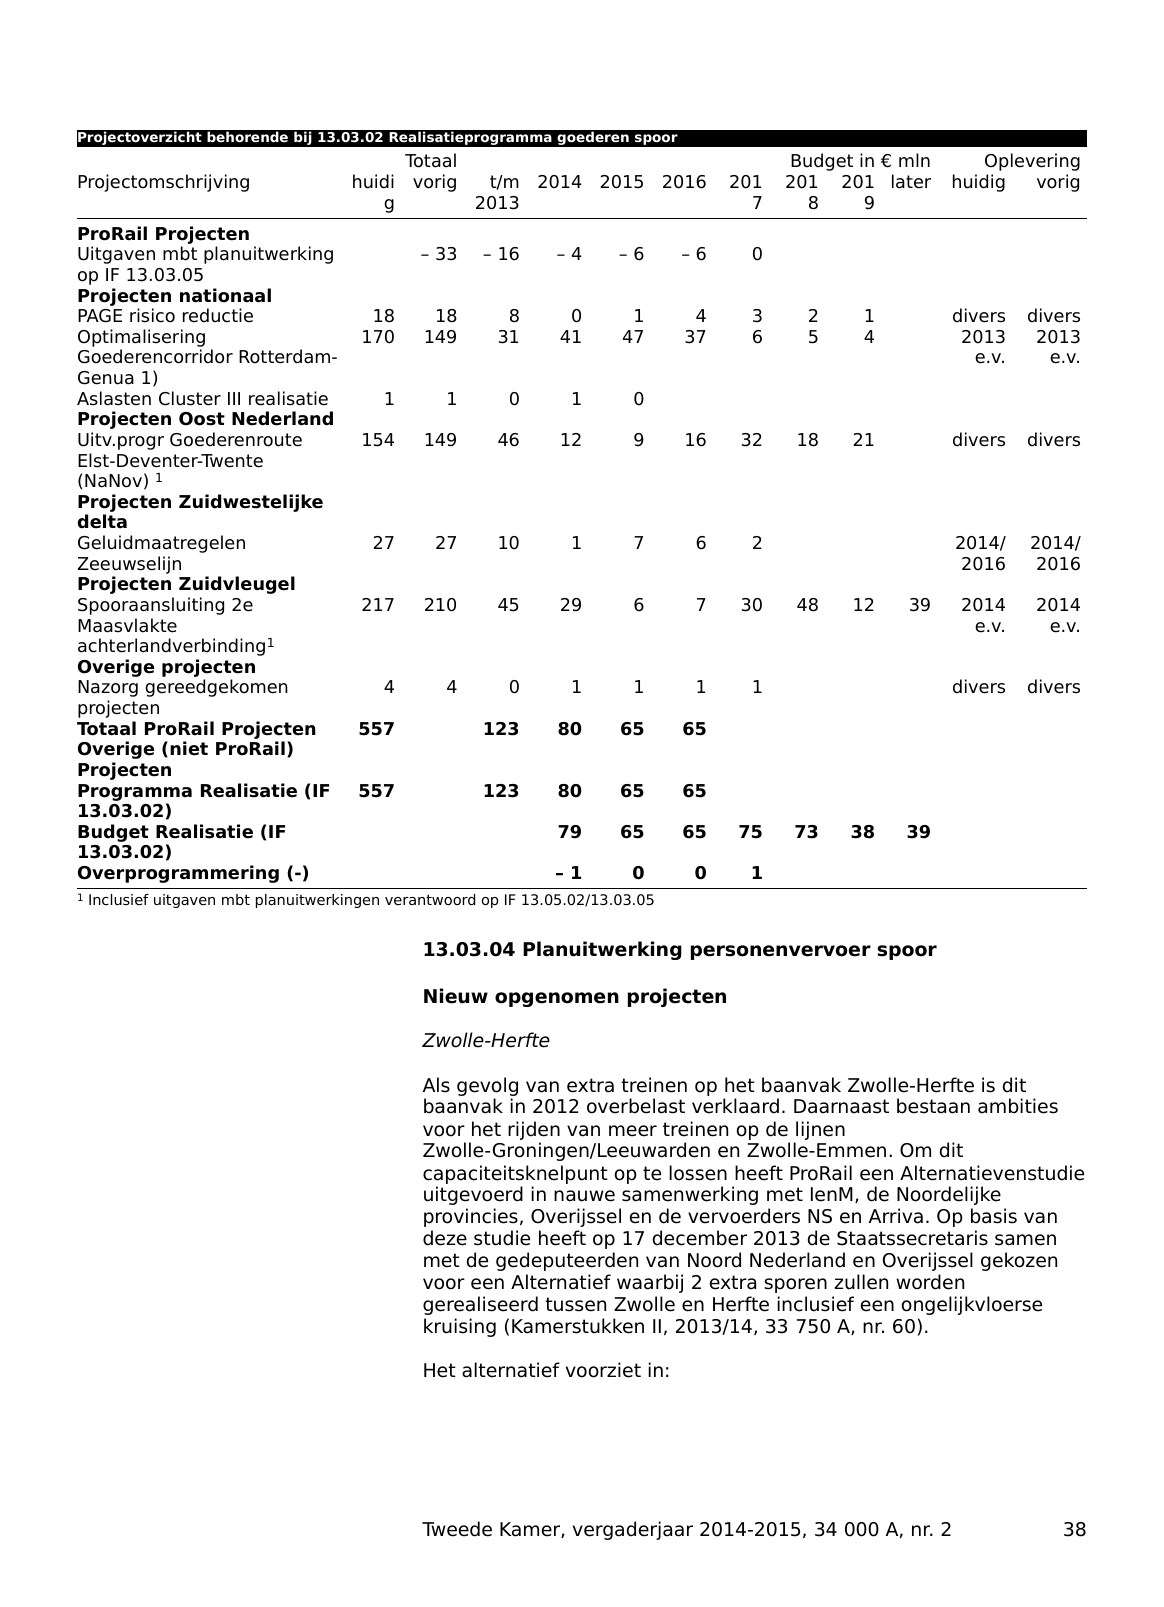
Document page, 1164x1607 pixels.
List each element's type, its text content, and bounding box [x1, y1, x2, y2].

table_cell [881, 306, 937, 327]
table_cell PAGE risico reductie [77, 306, 338, 327]
table_cell [339, 409, 401, 430]
table_cell 2013 e.v. [1012, 327, 1087, 389]
table_cell 12 [526, 430, 588, 492]
table_cell [713, 409, 769, 430]
table_cell [713, 286, 769, 306]
table_cell [769, 739, 825, 781]
table_cell Projecten Oost Nederland [77, 409, 338, 430]
table_cell Nazorg gereedgekomen projecten [77, 678, 338, 719]
table_cell 4 [401, 678, 463, 719]
table_cell [339, 657, 401, 677]
table_cell 5 [769, 327, 825, 389]
table_cell 2014/ 2016 [1012, 533, 1087, 574]
table_cell 2013 e.v. [937, 327, 1012, 389]
table_cell 4 [650, 306, 712, 327]
table_cell [463, 574, 526, 595]
table_cell 45 [463, 595, 526, 657]
table_cell [881, 244, 937, 286]
table_cell vorig [1012, 172, 1087, 218]
table_cell divers [937, 430, 1012, 492]
table_cell [713, 492, 769, 533]
table_cell Overige (niet ProRail) Projecten [77, 739, 338, 781]
table_cell 65 [588, 719, 650, 739]
table_cell [463, 739, 526, 781]
table_cell 32 [713, 430, 769, 492]
table_cell 0 [588, 863, 650, 888]
table_cell [463, 657, 526, 677]
table_cell huidig [937, 172, 1012, 218]
table_cell [339, 219, 401, 244]
table_cell [463, 219, 526, 244]
table_cell 0 [463, 678, 526, 719]
table_cell [881, 409, 937, 430]
table_cell [526, 409, 588, 430]
table_cell 65 [588, 781, 650, 822]
table_cell t/m 2013 [463, 172, 526, 218]
table_cell [937, 719, 1012, 739]
table_cell later [881, 172, 937, 218]
table_cell 2 [713, 533, 769, 574]
table_cell 73 [769, 822, 825, 863]
table_cell 1 [401, 389, 463, 409]
table_cell 2014 [526, 172, 588, 218]
table_cell [401, 574, 463, 595]
table_cell 0 [650, 863, 712, 888]
table_cell [526, 574, 588, 595]
table_cell 2018 [769, 172, 825, 218]
table_cell [1012, 409, 1087, 430]
table_cell [881, 492, 937, 533]
table_cell Projecten Zuidvleugel [77, 574, 338, 595]
table_cell [713, 219, 769, 244]
table_cell 3 [713, 306, 769, 327]
table_cell [401, 863, 463, 888]
table_cell 210 [401, 595, 463, 657]
table_cell divers [1012, 678, 1087, 719]
table_cell [769, 863, 825, 888]
table_cell [401, 822, 463, 863]
table_cell 1 [713, 863, 769, 888]
table_cell 80 [526, 719, 588, 739]
table_cell [881, 781, 937, 822]
table_cell 75 [713, 822, 769, 863]
table_cell [588, 219, 650, 244]
table_cell [769, 389, 825, 409]
table_cell 557 [339, 781, 401, 822]
table_cell [881, 574, 937, 595]
table_cell 65 [650, 822, 712, 863]
table_cell Totaal ProRail Projecten [77, 719, 338, 739]
table_cell Geluidmaatregelen Zeeuwselijn [77, 533, 338, 574]
table_cell [650, 657, 712, 677]
table_cell Aslasten Cluster III realisatie [77, 389, 338, 409]
table_cell [650, 409, 712, 430]
table_cell [463, 863, 526, 888]
table_cell [526, 657, 588, 677]
table_cell [769, 719, 825, 739]
table_cell Uitv.progr Goederenroute Elst-Deventer-Twente (NaNov) 1 [77, 430, 338, 492]
table_cell 6 [650, 533, 712, 574]
table_cell [881, 863, 937, 888]
table_cell [401, 657, 463, 677]
table_cell 2 [769, 306, 825, 327]
text Als gevolg van extra treinen op het baanvak Zwolle-Herfte is dit baanvak in 2012 overbelast verklaard. Daarnaast bestaan ambities voor het rijden van meer treinen op de lijnen Zwolle-Groningen/Leeuwarden en Zwolle-Emmen. Om dit capaciteitsknelpunt op te lossen heeft ProRail een Alternatievenstudie uitgevoerd in nauwe samenwerking met IenM, de Noordelijke provincies, Overijssel en de vervoerders NS en Arriva. Op basis van deze studie heeft op 17 december 2013 de Staatssecretaris samen met de gedeputeerden van Noord Nederland en Overijssel gekozen voor een Alternatief waarbij 2 extra sporen zullen worden gerealiseerd tussen Zwolle en Herfte inclusief een ongelijkvloerse kruising (Kamerstukken II, 2013/14, 33 750 A, nr. 60). [422, 1074, 1087, 1338]
table_cell 12 [825, 595, 881, 657]
table_cell [713, 657, 769, 677]
table_cell [401, 219, 463, 244]
table_cell 31 [463, 327, 526, 389]
table_cell [1012, 822, 1087, 863]
table_cell [1012, 574, 1087, 595]
table_cell 170 [339, 327, 401, 389]
table_cell [1012, 781, 1087, 822]
table_cell 1 [650, 678, 712, 719]
table_cell 10 [463, 533, 526, 574]
table_cell 1 [526, 678, 588, 719]
table_cell – 6 [588, 244, 650, 286]
table_cell [713, 739, 769, 781]
table_cell [650, 739, 712, 781]
table_cell Projecten Zuidwestelijke delta [77, 492, 338, 533]
table_cell [713, 389, 769, 409]
table_cell 0 [463, 389, 526, 409]
table_cell [937, 781, 1012, 822]
table_cell [881, 533, 937, 574]
table_cell [769, 574, 825, 595]
table_cell [526, 492, 588, 533]
table_cell 27 [339, 533, 401, 574]
table_cell [339, 739, 401, 781]
table_cell 123 [463, 781, 526, 822]
table_cell [881, 389, 937, 409]
table_cell 8 [463, 306, 526, 327]
table_cell 217 [339, 595, 401, 657]
table_cell 1 Inclusief uitgaven mbt planuitwerkingen verantwoord op IF 13.05.02/13.03.05 [77, 889, 1087, 909]
table_cell [463, 492, 526, 533]
table_cell 4 [339, 678, 401, 719]
table_cell Oplevering [937, 147, 1087, 172]
table_cell 80 [526, 781, 588, 822]
table_cell huidig [339, 172, 401, 218]
table_cell [1012, 219, 1087, 244]
table_cell 65 [650, 719, 712, 739]
table_cell [881, 327, 937, 389]
table_cell 27 [401, 533, 463, 574]
table_cell 21 [825, 430, 881, 492]
table_cell [937, 244, 1012, 286]
table_cell Uitgaven mbt planuitwerking op IF 13.03.05 [77, 244, 338, 286]
table_cell vorig [401, 172, 463, 218]
table_cell [401, 739, 463, 781]
table_cell 2017 [713, 172, 769, 218]
table_cell Projecten nationaal [77, 286, 338, 306]
table_cell Budget in € mln [463, 147, 937, 172]
table_cell [1012, 657, 1087, 677]
table_cell divers [1012, 430, 1087, 492]
table_cell [881, 286, 937, 306]
table_cell [588, 657, 650, 677]
table_cell [339, 492, 401, 533]
table_cell [526, 739, 588, 781]
table_cell [825, 719, 881, 739]
table_cell 65 [588, 822, 650, 863]
table_cell ProRail Projecten [77, 219, 338, 244]
table_cell 46 [463, 430, 526, 492]
table_cell [937, 863, 1012, 888]
table_cell [825, 781, 881, 822]
table_cell 2016 [650, 172, 712, 218]
table_cell [339, 244, 401, 286]
table_cell Overprogrammering (-) [77, 863, 338, 888]
table_cell [1012, 492, 1087, 533]
table_cell [937, 574, 1012, 595]
table_cell [825, 409, 881, 430]
table_cell [650, 219, 712, 244]
subtitle Nieuw opgenomen projecten [422, 986, 1087, 1008]
subtitle 13.03.04 Planuitwerking personenvervoer spoor [422, 939, 1087, 961]
table_cell [650, 492, 712, 533]
table_cell 6 [588, 595, 650, 657]
table_cell 39 [881, 595, 937, 657]
table_cell divers [937, 678, 1012, 719]
table_cell [825, 863, 881, 888]
table_cell 2014/ 2016 [937, 533, 1012, 574]
table_cell 18 [339, 306, 401, 327]
table_cell 1 [588, 678, 650, 719]
table_cell [769, 533, 825, 574]
table_cell 1 [526, 389, 588, 409]
table_cell [339, 574, 401, 595]
table_cell – 16 [463, 244, 526, 286]
table_cell – 33 [401, 244, 463, 286]
table_cell 2014 e.v. [937, 595, 1012, 657]
table_cell [401, 719, 463, 739]
table_cell [937, 409, 1012, 430]
table_cell [825, 533, 881, 574]
table_cell Spooraansluiting 2e Maasvlakte achterlandverbinding1 [77, 595, 338, 657]
table_cell [526, 219, 588, 244]
table_cell [937, 286, 1012, 306]
table_cell [401, 781, 463, 822]
table_cell [463, 286, 526, 306]
table_cell 41 [526, 327, 588, 389]
table_cell [401, 286, 463, 306]
table_cell [650, 286, 712, 306]
table_cell [769, 678, 825, 719]
table_cell [588, 492, 650, 533]
table_cell [1012, 863, 1087, 888]
table_cell 1 [339, 389, 401, 409]
table_cell 2015 [588, 172, 650, 218]
table_cell [825, 389, 881, 409]
table_cell 149 [401, 430, 463, 492]
table_cell [1012, 719, 1087, 739]
table_cell 2019 [825, 172, 881, 218]
subtitle Zwolle-Herfte [422, 1030, 1087, 1052]
table_cell [1012, 739, 1087, 781]
table_cell [650, 389, 712, 409]
table_cell 1 [713, 678, 769, 719]
table_cell [650, 574, 712, 595]
table_cell [769, 409, 825, 430]
table_cell 39 [881, 822, 937, 863]
table_cell 65 [650, 781, 712, 822]
table_cell [588, 409, 650, 430]
table_cell 0 [526, 306, 588, 327]
table_cell [825, 286, 881, 306]
table_cell [825, 678, 881, 719]
table_cell 1 [526, 533, 588, 574]
table_cell Projectomschrijving [77, 172, 338, 218]
table_cell 18 [769, 430, 825, 492]
table_cell divers [1012, 306, 1087, 327]
table_cell [825, 219, 881, 244]
table_cell [769, 244, 825, 286]
table_cell [1012, 389, 1087, 409]
table_header Projectoverzicht behorende bij 13.03.02 Realisatieprogramma goederen spoor [77, 130, 1087, 146]
table_cell – 4 [526, 244, 588, 286]
table_cell [937, 389, 1012, 409]
table_cell [769, 781, 825, 822]
table_cell [937, 219, 1012, 244]
table_cell [339, 863, 401, 888]
table_cell [937, 657, 1012, 677]
table_cell 4 [825, 327, 881, 389]
table_cell [881, 719, 937, 739]
table_cell 7 [588, 533, 650, 574]
table_cell 1 [825, 306, 881, 327]
table_cell [937, 822, 1012, 863]
table_cell [401, 409, 463, 430]
table_cell 0 [713, 244, 769, 286]
table_cell – 1 [526, 863, 588, 888]
table_cell [713, 719, 769, 739]
table_cell [713, 574, 769, 595]
table_cell [825, 739, 881, 781]
table_cell 16 [650, 430, 712, 492]
table_cell [881, 739, 937, 781]
table_cell [401, 492, 463, 533]
table_cell Optimalisering Goederencorridor Rotterdam-Genua 1) [77, 327, 338, 389]
table_cell [526, 286, 588, 306]
table_cell [1012, 244, 1087, 286]
table_cell [1012, 286, 1087, 306]
table_cell Totaal [339, 147, 463, 172]
table_cell [769, 219, 825, 244]
table_cell 18 [401, 306, 463, 327]
table_cell [339, 822, 401, 863]
table_cell 9 [588, 430, 650, 492]
table_cell – 6 [650, 244, 712, 286]
table_cell 2014 e.v. [1012, 595, 1087, 657]
table_cell 154 [339, 430, 401, 492]
table_cell [713, 781, 769, 822]
table_cell 149 [401, 327, 463, 389]
table_cell [588, 286, 650, 306]
table_cell [769, 492, 825, 533]
table_cell [881, 430, 937, 492]
table_cell Budget Realisatie (IF 13.03.02) [77, 822, 338, 863]
table_cell [769, 286, 825, 306]
table_cell 30 [713, 595, 769, 657]
table_cell 557 [339, 719, 401, 739]
table_cell [339, 286, 401, 306]
table_cell [77, 147, 338, 172]
table_cell [937, 739, 1012, 781]
table_cell 29 [526, 595, 588, 657]
table_cell [825, 657, 881, 677]
table_cell [825, 574, 881, 595]
table_cell [463, 822, 526, 863]
table_cell [881, 219, 937, 244]
table_cell [588, 574, 650, 595]
table_cell 1 [588, 306, 650, 327]
table_cell 37 [650, 327, 712, 389]
table_cell [937, 492, 1012, 533]
table_cell [463, 409, 526, 430]
table_cell 7 [650, 595, 712, 657]
table_cell [881, 657, 937, 677]
table_cell Programma Realisatie (IF 13.03.02) [77, 781, 338, 822]
table_cell 48 [769, 595, 825, 657]
table_cell 47 [588, 327, 650, 389]
table_cell 6 [713, 327, 769, 389]
table_cell [825, 492, 881, 533]
table_cell 123 [463, 719, 526, 739]
table_cell Overige projecten [77, 657, 338, 677]
table_cell [881, 678, 937, 719]
table_cell [769, 657, 825, 677]
text Het alternatief voorziet in: [422, 1360, 1087, 1382]
table_cell 0 [588, 389, 650, 409]
table_cell [825, 244, 881, 286]
table_cell 38 [825, 822, 881, 863]
table_cell 79 [526, 822, 588, 863]
table_cell [588, 739, 650, 781]
table_cell divers [937, 306, 1012, 327]
